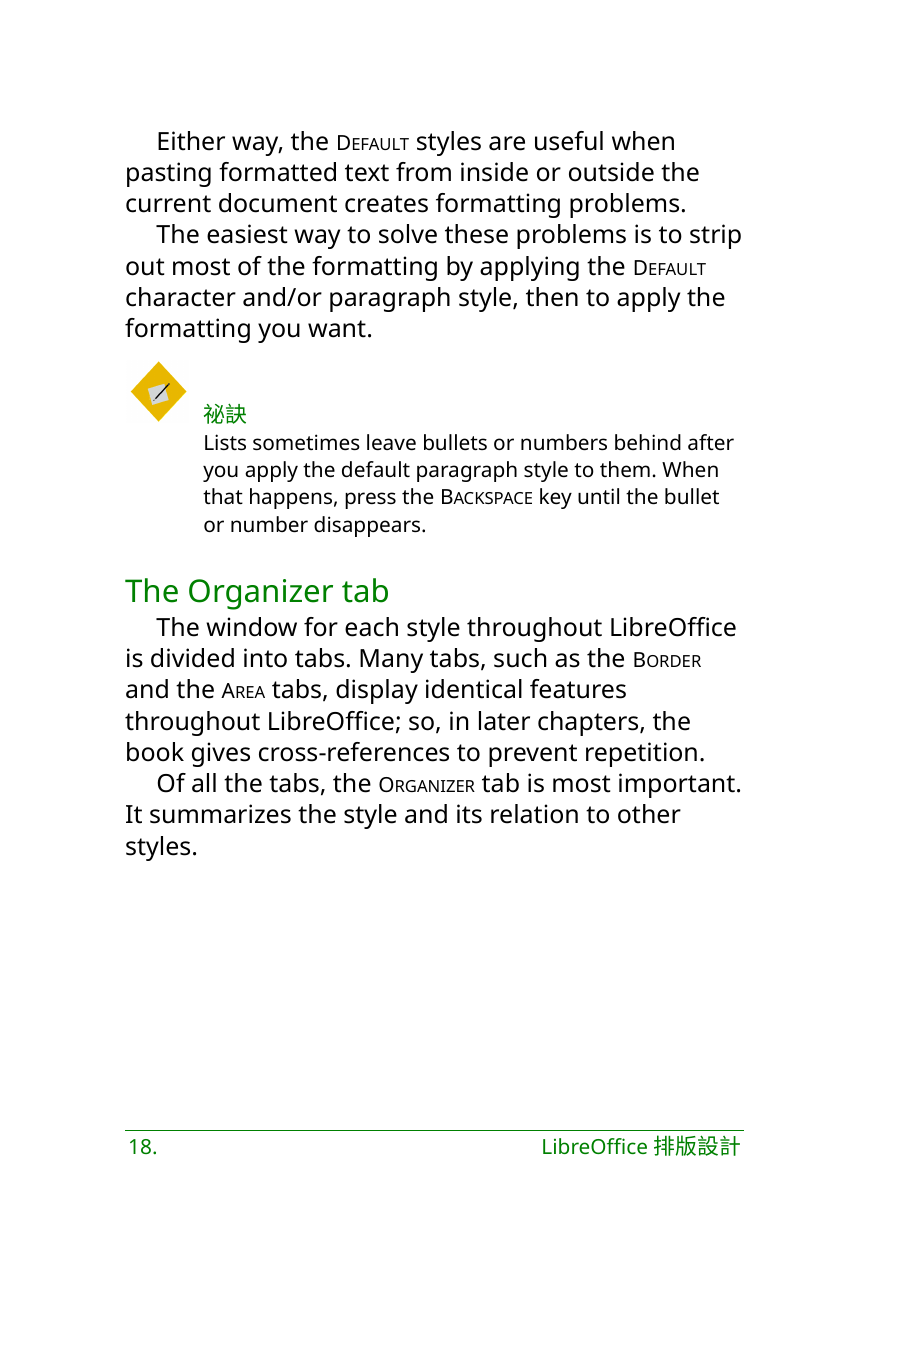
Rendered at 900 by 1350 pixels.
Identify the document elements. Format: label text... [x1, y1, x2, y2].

text Either way, the Default styles are useful when pasting formatted text from inside or outside the current document creates formatting problems. [125, 125, 744, 219]
list 祕訣 [125, 359, 744, 429]
subtitle The Organizer tab [125, 569, 744, 611]
text The window for each style throughout LibreOffice is divided into tabs. Many tabs, such as the Border and the Area tabs, display identical features throughout LibreOffice; so, in later chapters, the book gives cross-references to prevent repetition. [125, 611, 744, 768]
picture [126, 360, 189, 423]
text Of all the tabs, the Organizer tab is most important. It summarizes the style and its relation to other styles. [125, 768, 744, 861]
text Lists sometimes leave bullets or numbers behind after you apply the default paragraph style to them. When that happens, press the Backspace key until the bullet or number disappears. [203, 429, 744, 537]
text The easiest way to solve these problems is to strip out most of the formatting by applying the Default character and/or paragraph style, then to apply the formatting you want. [125, 219, 744, 344]
